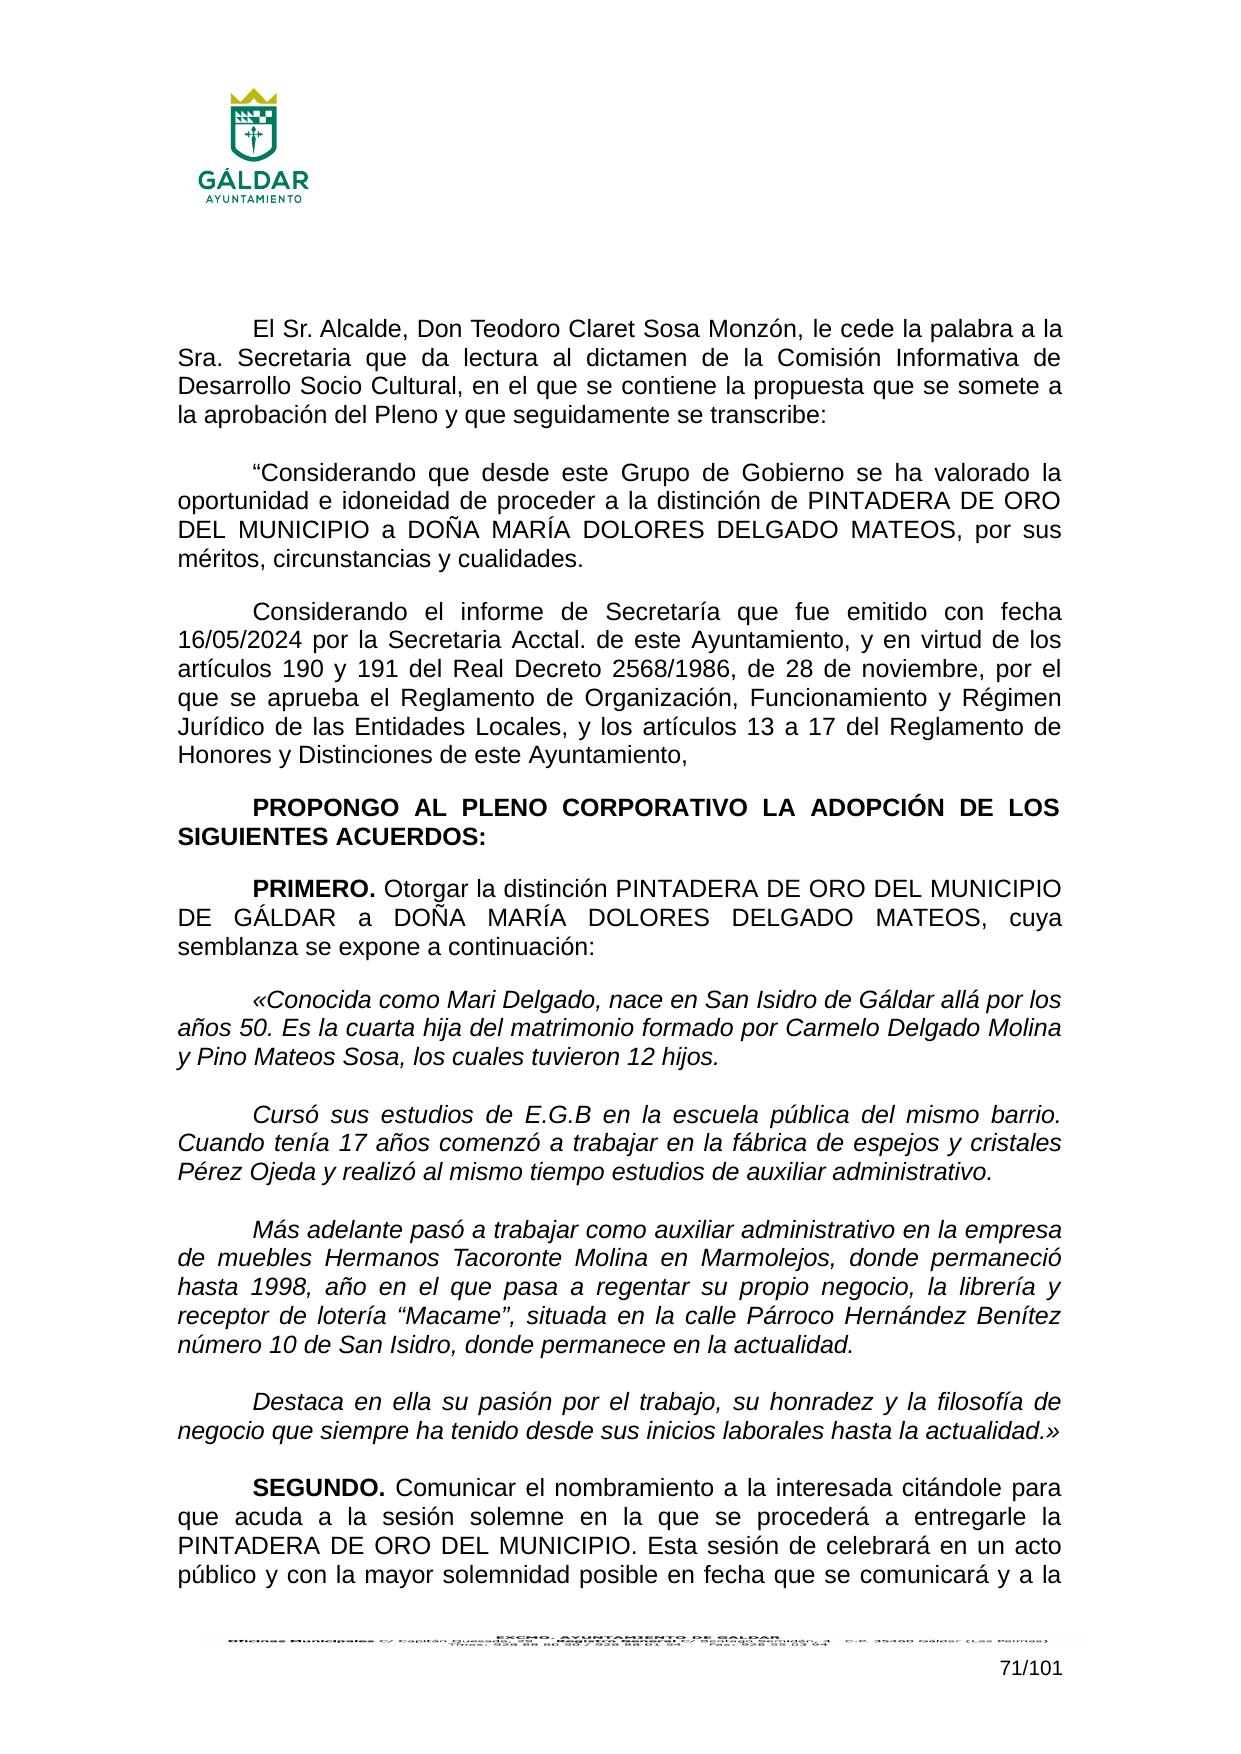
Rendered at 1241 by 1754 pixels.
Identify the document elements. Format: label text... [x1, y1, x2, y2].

text Destaca en ella su pasión por el trabajo, su honradez y la filosofía de negocio que siempre ha tenido desde sus inicios laborales hasta la actualidad.» [177, 1387, 1063, 1445]
text PRIMERO. Otorgar la distinción PINTADERA DE ORO DEL MUNICIPIO DE GÁLDAR a DOÑA MARÍA DOLORES DELGADO MATEOS, cuya semblanza se expone a continuación: [177, 874, 1063, 961]
text «Conocida como Mari Delgado, nace en San Isidro de Gáldar allá por los años 50. Es la cuarta hija del matrimonio formado por Carmelo Delgado Molina y Pino Mateos Sosa, los cuales tuvieron 12 hijos. [177, 985, 1063, 1071]
picture [228, 1636, 1059, 1646]
text Considerando el informe de Secretaría que fue emitido con fecha 16/05/2024 por la Secretaria Acctal. de este Ayuntamiento, y en virtud de los artículos 190 y 191 del Real Decreto 2568/1986, de 28 de noviembre, por el que se aprueba el Reglamento de Organización, Funcionamiento y Régimen Jurídico de las Entidades Locales, y los artículos 13 a 17 del Reglamento de Honores y Distinciones de este Ayuntamiento, [177, 597, 1063, 769]
text “Considerando que desde este Grupo de Gobierno se ha valorado la oportunidad e idoneidad de proceder a la distinción de PINTADERA DE ORO DEL MUNICIPIO a DOÑA MARÍA DOLORES DELGADO MATEOS, por sus méritos, circunstancias y cualidades. [177, 458, 1063, 573]
picture [181, 73, 325, 217]
text SEGUNDO. Comunicar el nombramiento a la interesada citándole para que acuda a la sesión solemne en la que se procederá a entregarle la PINTADERA DE ORO DEL MUNICIPIO. Esta sesión de celebrará en un acto público y con la mayor solemnidad posible en fecha que se comunicará y a la [177, 1473, 1063, 1588]
text PROPONGO AL PLENO CORPORATIVO LA ADOPCIÓN DE LOS SIGUIENTES ACUERDOS: [177, 793, 1060, 851]
text Más adelante pasó a trabajar como auxiliar administrativo en la empresa de muebles Hermanos Tacoronte Molina en Marmolejos, donde permaneció hasta 1998, año en el que pasa a regentar su propio negocio, la librería y receptor de lotería “Macame”, situada en la calle Párroco Hernández Benítez número 10 de San Isidro, donde permanece en la actualidad. [177, 1215, 1063, 1358]
text Cursó sus estudios de E.G.B en la escuela pública del mismo barrio. Cuando tenía 17 años comenzó a trabajar en la fábrica de espejos y cristales Pérez Ojeda y realizó al mismo tiempo estudios de auxiliar administrativo. [177, 1100, 1063, 1186]
text El Sr. Alcalde, Don Teodoro Claret Sosa Monzón, le cede la palabra a la Sra. Secretaria que da lectura al dictamen de la Comisión Informativa de Desarrollo Socio Cultural, en el que se contiene la propuesta que se somete a la aprobación del Pleno y que seguidamente se transcribe: [177, 314, 1063, 429]
